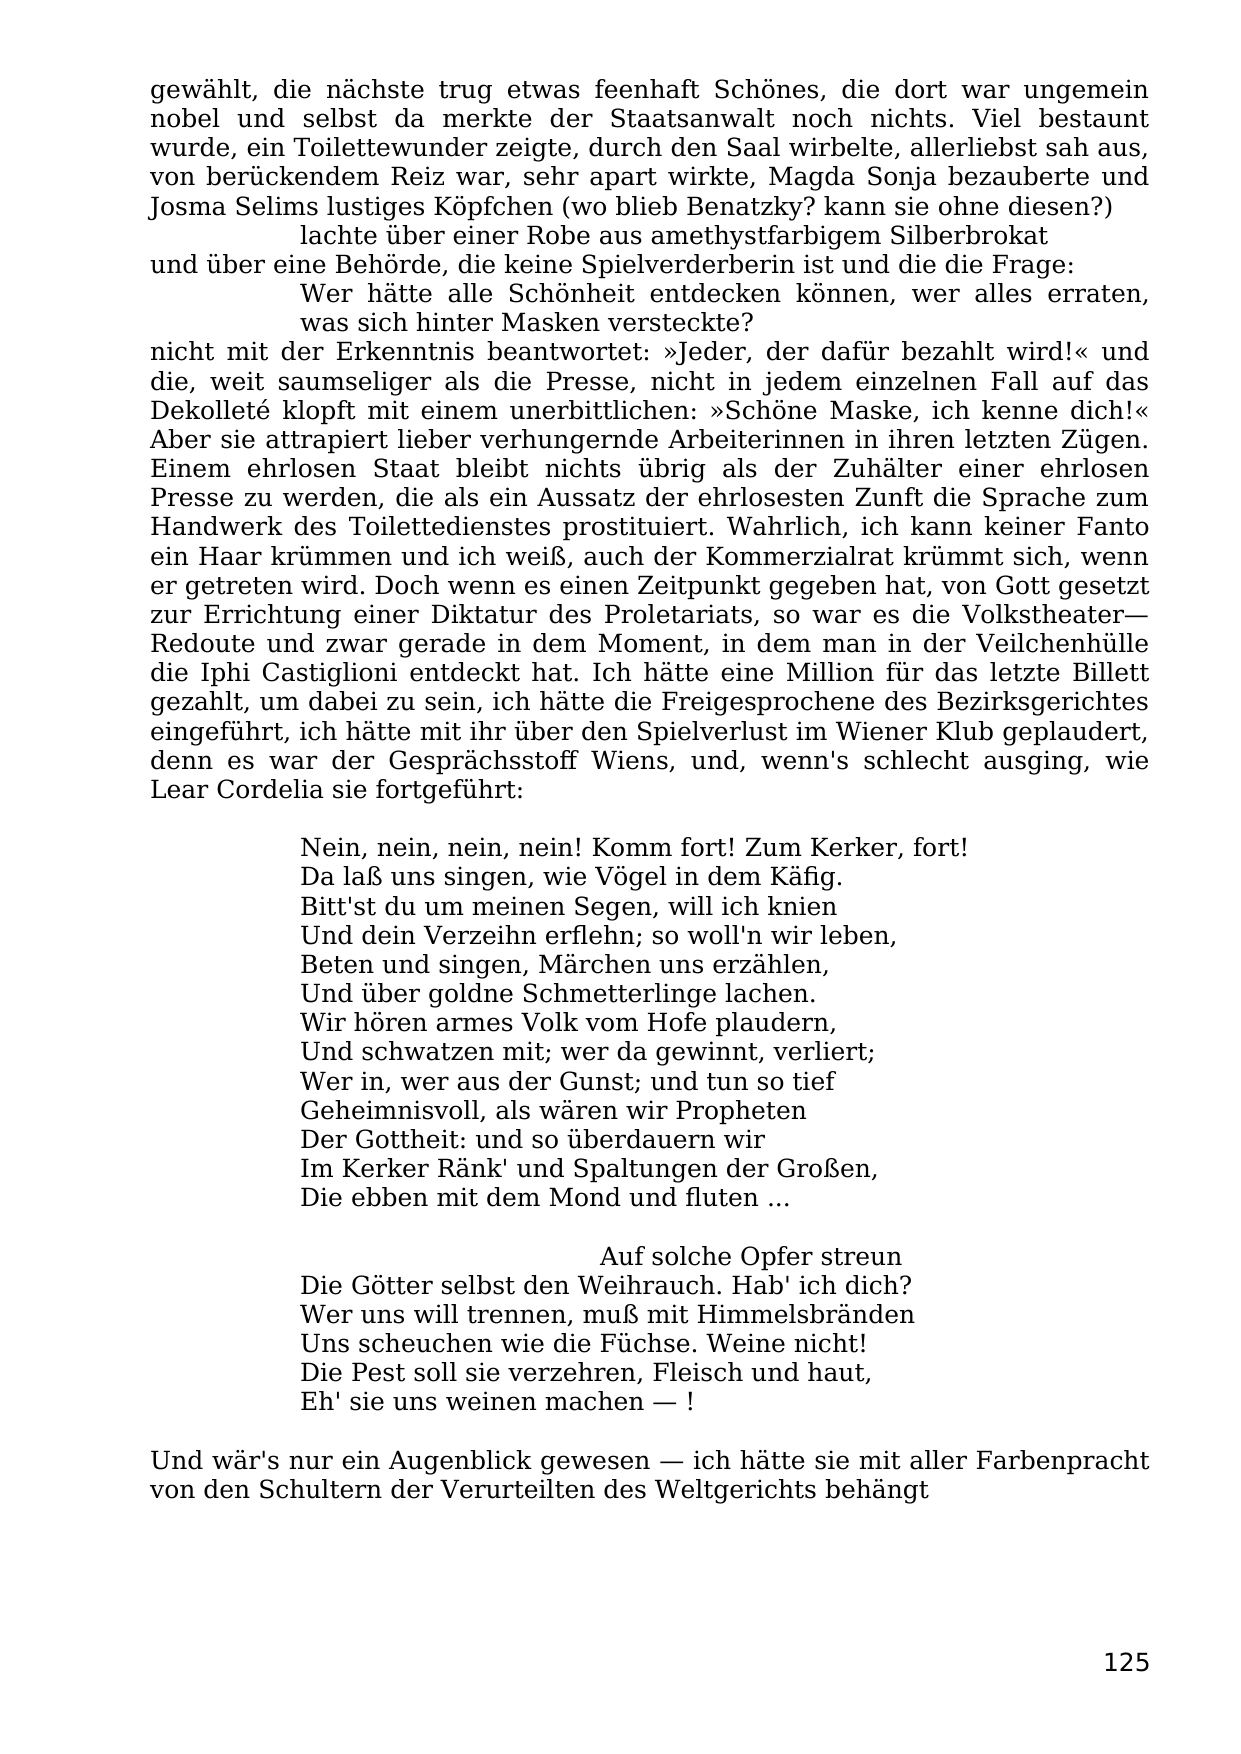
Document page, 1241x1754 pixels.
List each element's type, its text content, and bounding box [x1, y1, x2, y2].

text Und schwatzen mit; wer da gewinnt, verliert; [300, 1037, 1151, 1067]
text Wer in, wer aus der Gunst; und tun so tief [300, 1067, 1151, 1096]
text Beten und singen, Märchen uns erzählen, [300, 950, 1151, 979]
text Und wär's nur ein Augenblick gewesen — ich hätte sie mit aller Farbenpracht von den Schultern der Verurteilten des Weltgerichts behängt [150, 1446, 1151, 1504]
text Und dein Verzeihn erflehn; so woll'n wir leben, [300, 921, 1151, 950]
text gewählt, die nächste trug etwas feenhaft Schönes, die dort war ungemein nobel und selbst da merkte der Staatsanwalt noch nichts. Viel bestaunt wurde, ein Toilettewunder zeigte, durch den Saal wirbelte, allerliebst sah aus, von berückendem Reiz war, sehr apart wirkte, Magda Sonja bezauberte und Josma Selims lustiges Köpfchen (wo blieb Benatzky? kann sie ohne diesen?) [150, 75, 1151, 221]
text Die Götter selbst den Weihrauch. Hab' ich dich? [300, 1271, 1151, 1300]
text Geheimnisvoll, als wären wir Propheten [300, 1096, 1151, 1125]
text Wer hätte alle Schönheit entdecken können, wer alles erraten, was sich hinter Masken versteckte? [300, 279, 1151, 337]
text Der Gottheit: und so überdauern wir [300, 1125, 1151, 1154]
text nicht mit der Erkenntnis beantwortet: »Jeder, der dafür bezahlt wird!« und die, weit saumseliger als die Presse, nicht in jedem einzelnen Fall auf das Dekolleté klopft mit einem unerbittlichen: »Schöne Maske, ich kenne dich!« Aber sie attrapiert lieber verhungernde Arbeiterinnen in ihren letzten Zügen. Einem ehrlosen Staat bleibt nichts übrig als der Zuhälter einer ehrlosen Presse zu werden, die als ein Aussatz der ehrlosesten Zunft die Sprache zum Handwerk des Toilettedienstes prostituiert. Wahrlich, ich kann keiner Fanto ein Haar krümmen und ich weiß, auch der Kommerzialrat krümmt sich, wenn er getreten wird. Doch wenn es einen Zeitpunkt gegeben hat, von Gott gesetzt zur Errichtung einer Diktatur des Proletariats, so war es die Volkstheater—Redoute und zwar gerade in dem Moment, in dem man in der Veilchenhülle die Iphi Castiglioni entdeckt hat. Ich hätte eine Million für das letzte Billett gezahlt, um dabei zu sein, ich hätte die Freigesprochene des Bezirksgerichtes eingeführt, ich hätte mit ihr über den Spielverlust im Wiener Klub geplaudert, denn es war der Gesprächsstoff Wiens, und, wenn's schlecht ausging, wie Lear Cordelia sie fortgeführt: [150, 337, 1151, 804]
text Und über goldne Schmetterlinge lachen. [300, 979, 1151, 1008]
text und über eine Behörde, die keine Spielverderberin ist und die die Frage: [150, 250, 1151, 279]
text Auf solche Opfer streun [300, 1242, 1151, 1271]
text lachte über einer Robe aus amethystfarbigem Silberbrokat [300, 221, 1151, 250]
text Da laß uns singen, wie Vögel in dem Käfig. [300, 862, 1151, 892]
text Bitt'st du um meinen Segen, will ich knien [300, 892, 1151, 921]
text Eh' sie uns weinen machen — ! [300, 1387, 1151, 1417]
text Im Kerker Ränk' und Spaltungen der Großen, [300, 1154, 1151, 1183]
text Uns scheuchen wie die Füchse. Weine nicht! [300, 1329, 1151, 1358]
text Wer uns will trennen, muß mit Himmelsbränden [300, 1300, 1151, 1329]
text Nein, nein, nein, nein! Komm fort! Zum Kerker, fort! [300, 833, 1151, 862]
text Die ebben mit dem Mond und fluten ... [300, 1183, 1151, 1212]
text Die Pest soll sie verzehren, Fleisch und haut, [300, 1358, 1151, 1387]
text Wir hören armes Volk vom Hofe plaudern, [300, 1008, 1151, 1037]
